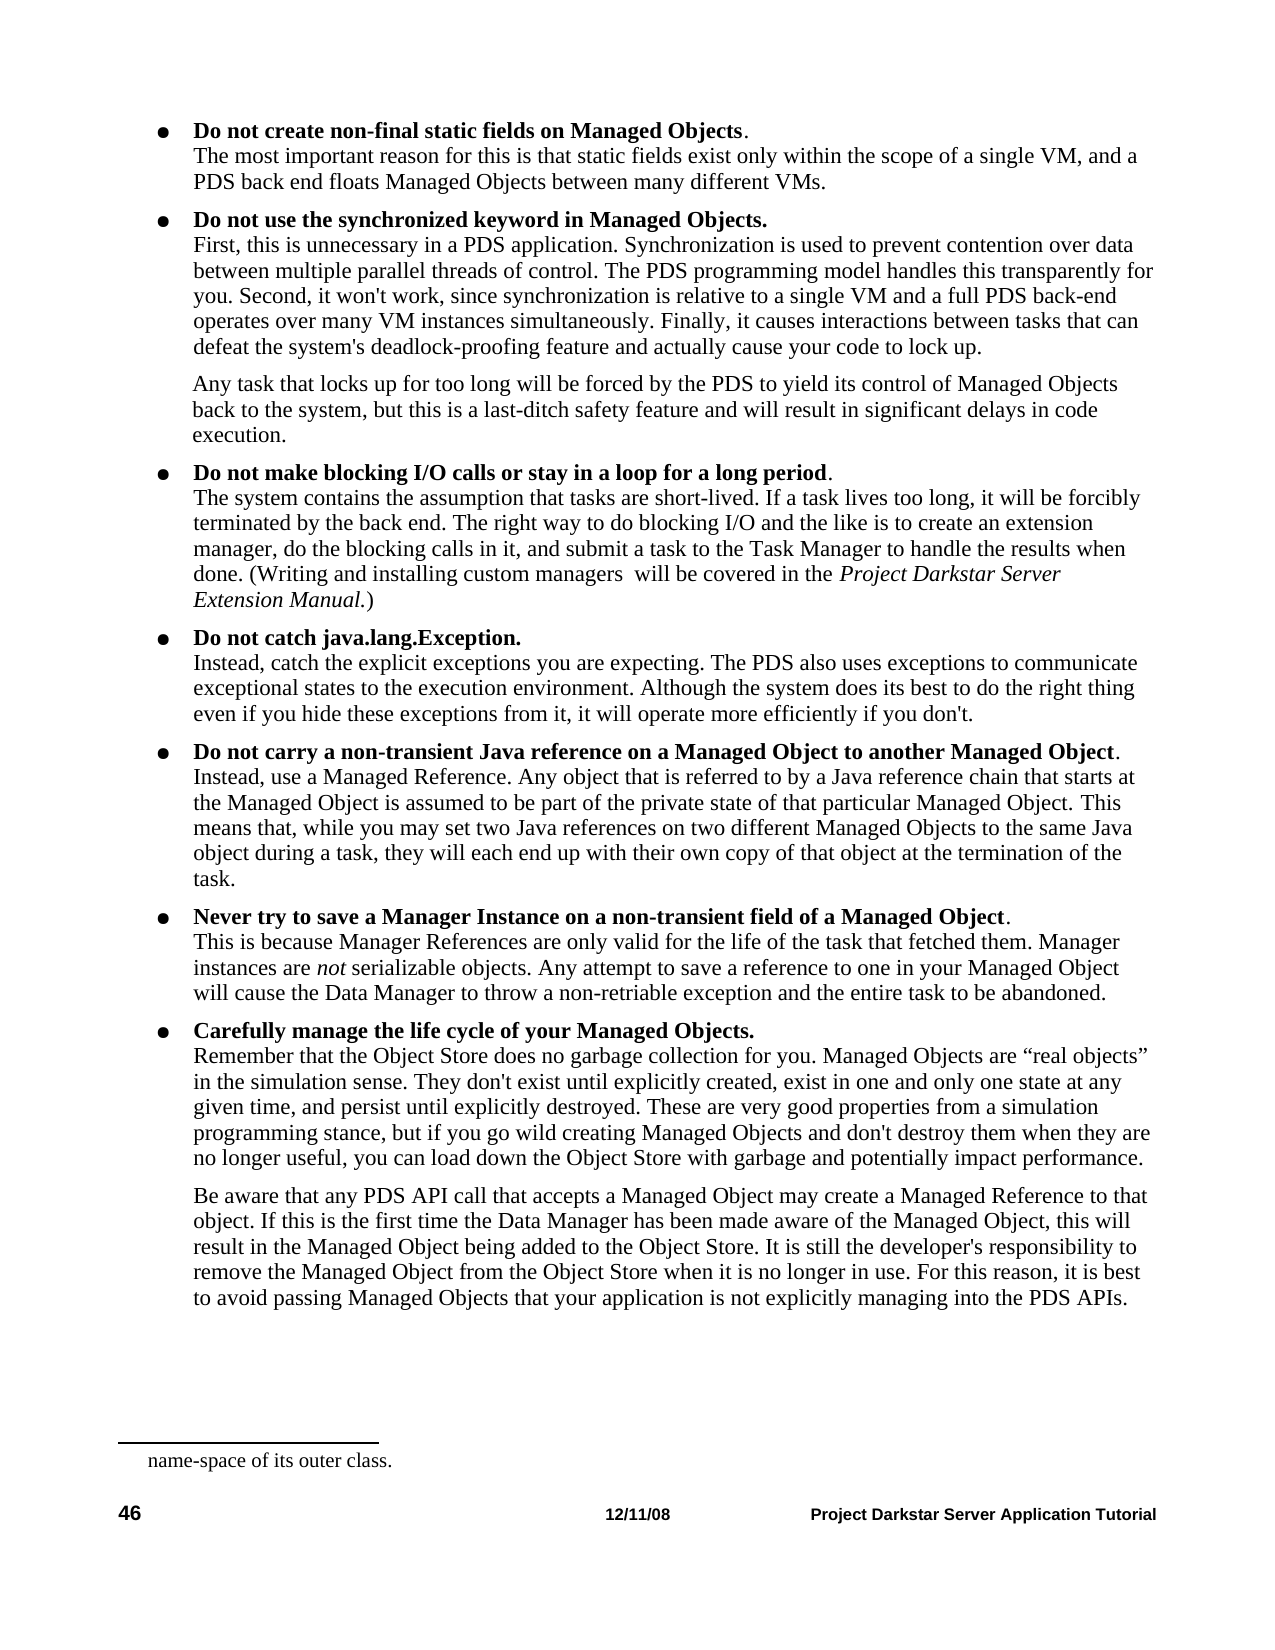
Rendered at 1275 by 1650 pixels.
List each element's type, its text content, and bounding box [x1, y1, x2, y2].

list Do not carry a non-transient Java reference on a Managed Object to another Managed Object. Instead, use a Managed Reference. Any object that is referred to by a Java reference chain that starts at the Managed Object is assumed to be part of the private state of that particular Managed Object. This means that, while you may set two Java references on two different Managed Objects to the same Java object during a task, they will each end up with their own copy of that object at the termination of the task. [156, 739, 1157, 891]
text Any task that locks up for too long will be forced by the PDS to yield its control of Managed Objects back to the system, but this is a last-ditch safety feature and will result in significant delays in code execution. [192, 371, 1157, 448]
list Do not catch java.lang.Exception. Instead, catch the explicit exceptions you are expecting. The PDS also uses exceptions to communicate exceptional states to the execution environment. Although the system does its best to do the right thing even if you hide these exceptions from it, it will operate more efficiently if you don't. [156, 624, 1157, 726]
list Be aware that any PDS API call that accepts a Managed Object may create a Managed Reference to that object. If this is the first time the Data Manager has been made aware of the Managed Object, this will result in the Managed Object being added to the Object Store. It is still the developer's responsibility to remove the Managed Object from the Object Store when it is no longer in use. For this reason, it is best to avoid passing Managed Objects that your application is not explicitly managing into the PDS APIs. [156, 1183, 1157, 1310]
list Carefully manage the life cycle of your Managed Objects. Remember that the Object Store does no garbage collection for you. Managed Objects are “real objects” in the simulation sense. They don't exist until explicitly created, exist in one and only one state at any given time, and persist until explicitly destroyed. These are very good properties from a simulation programming stance, but if you go wild creating Managed Objects and don't destroy them when they are no longer useful, you can load down the Object Store with garbage and potentially impact performance. [156, 1018, 1157, 1170]
list Never try to save a Manager Instance on a non-transient field of a Managed Object. This is because Manager References are only valid for the life of the task that fetched them. Manager instances are not serializable objects. Any attempt to save a reference to one in your Managed Object will cause the Data Manager to throw a non-retriable exception and the entire task to be abandoned. [156, 904, 1157, 1005]
list name-space of its outer class. [118, 1449, 1157, 1472]
list Do not use the synchronized keyword in Managed Objects. First, this is unnecessary in a PDS application. Synchronization is used to prevent contention over data between multiple parallel threads of control. The PDS programming model handles this transparently for you. Second, it won't work, since synchronization is relative to a single VM and a full PDS back-end operates over many VM instances simultaneously. Finally, it causes interactions between tasks that can defeat the system's deadlock-proofing feature and actually cause your code to lock up. [156, 207, 1157, 359]
list Do not make blocking I/O calls or stay in a loop for a long period. The system contains the assumption that tasks are short-lived. If a task lives too long, it will be forcibly terminated by the back end. The right way to do blocking I/O and the like is to create an extension manager, do the blocking calls in it, and submit a task to the Task Manager to handle the results when done. (Writing and installing custom managers will be covered in the Project Darkstar Server Extension Manual.) [156, 459, 1157, 612]
list Do not create non-final static fields on Managed Objects. The most important reason for this is that static fields exist only within the scope of a single VM, and a PDS back end floats Managed Objects between many different VMs. [156, 118, 1157, 194]
